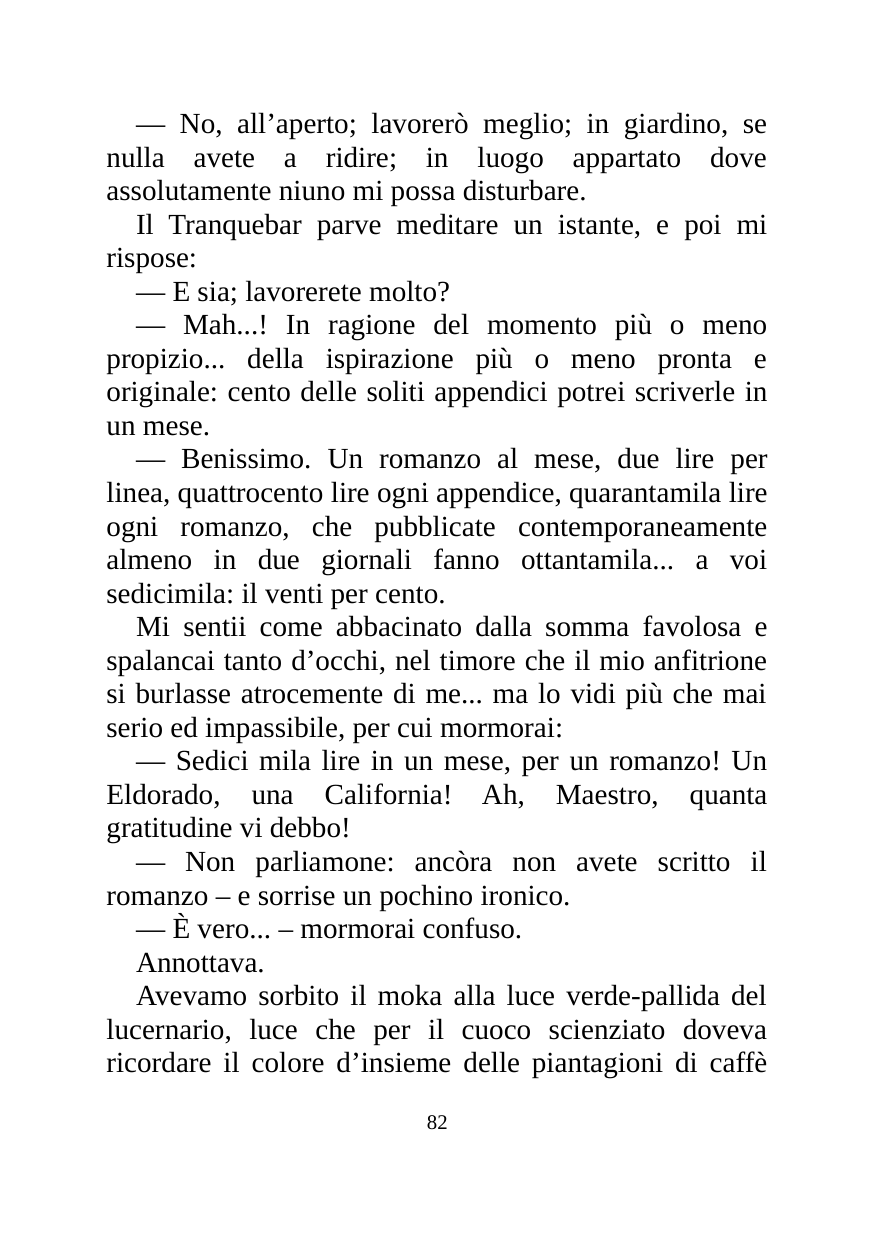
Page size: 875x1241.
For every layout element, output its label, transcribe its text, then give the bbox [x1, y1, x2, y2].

text — No, all’aperto; lavorerò meglio; in giardino, se nulla avete a ridire; in luogo appartato dove assolutamente niuno mi possa disturbare. [106, 106, 768, 207]
text — È vero... – mormorai confuso. [106, 911, 768, 945]
text Avevamo sorbito il moka alla luce verde-pallida del lucernario, luce che per il cuoco scienziato doveva ricordare il colore d’insieme delle piantagioni di caffè [106, 978, 768, 1079]
text — Mah...! In ragione del momento più o meno propizio... della ispirazione più o meno pronta e originale: cento delle soliti appendici potrei scriverle in un mese. [106, 307, 768, 442]
text — Benissimo. Un romanzo al mese, due lire per linea, quattrocento lire ogni appendice, quarantamila lire ogni romanzo, che pubblicate contemporaneamente almeno in due giornali fanno ottantamila... a voi sedicimila: il venti per cento. [106, 442, 768, 609]
text Annottava. [106, 945, 768, 978]
text — Non parliamone: ancòra non avete scritto il romanzo – e sorrise un pochino ironico. [106, 844, 768, 911]
text Il Tranquebar parve meditare un istante, e poi mi rispose: [106, 207, 768, 274]
text — E sia; lavorerete molto? [106, 274, 768, 307]
text — Sedici mila lire in un mese, per un romanzo! Un Eldorado, una California! Ah, Maestro, quanta gratitudine vi debbo! [106, 743, 768, 844]
text Mi sentii come abbacinato dalla somma favolosa e spalancai tanto d’occhi, nel timore che il mio anfitrione si burlasse atrocemente di me... ma lo vidi più che mai serio ed impassibile, per cui mormorai: [106, 609, 768, 743]
